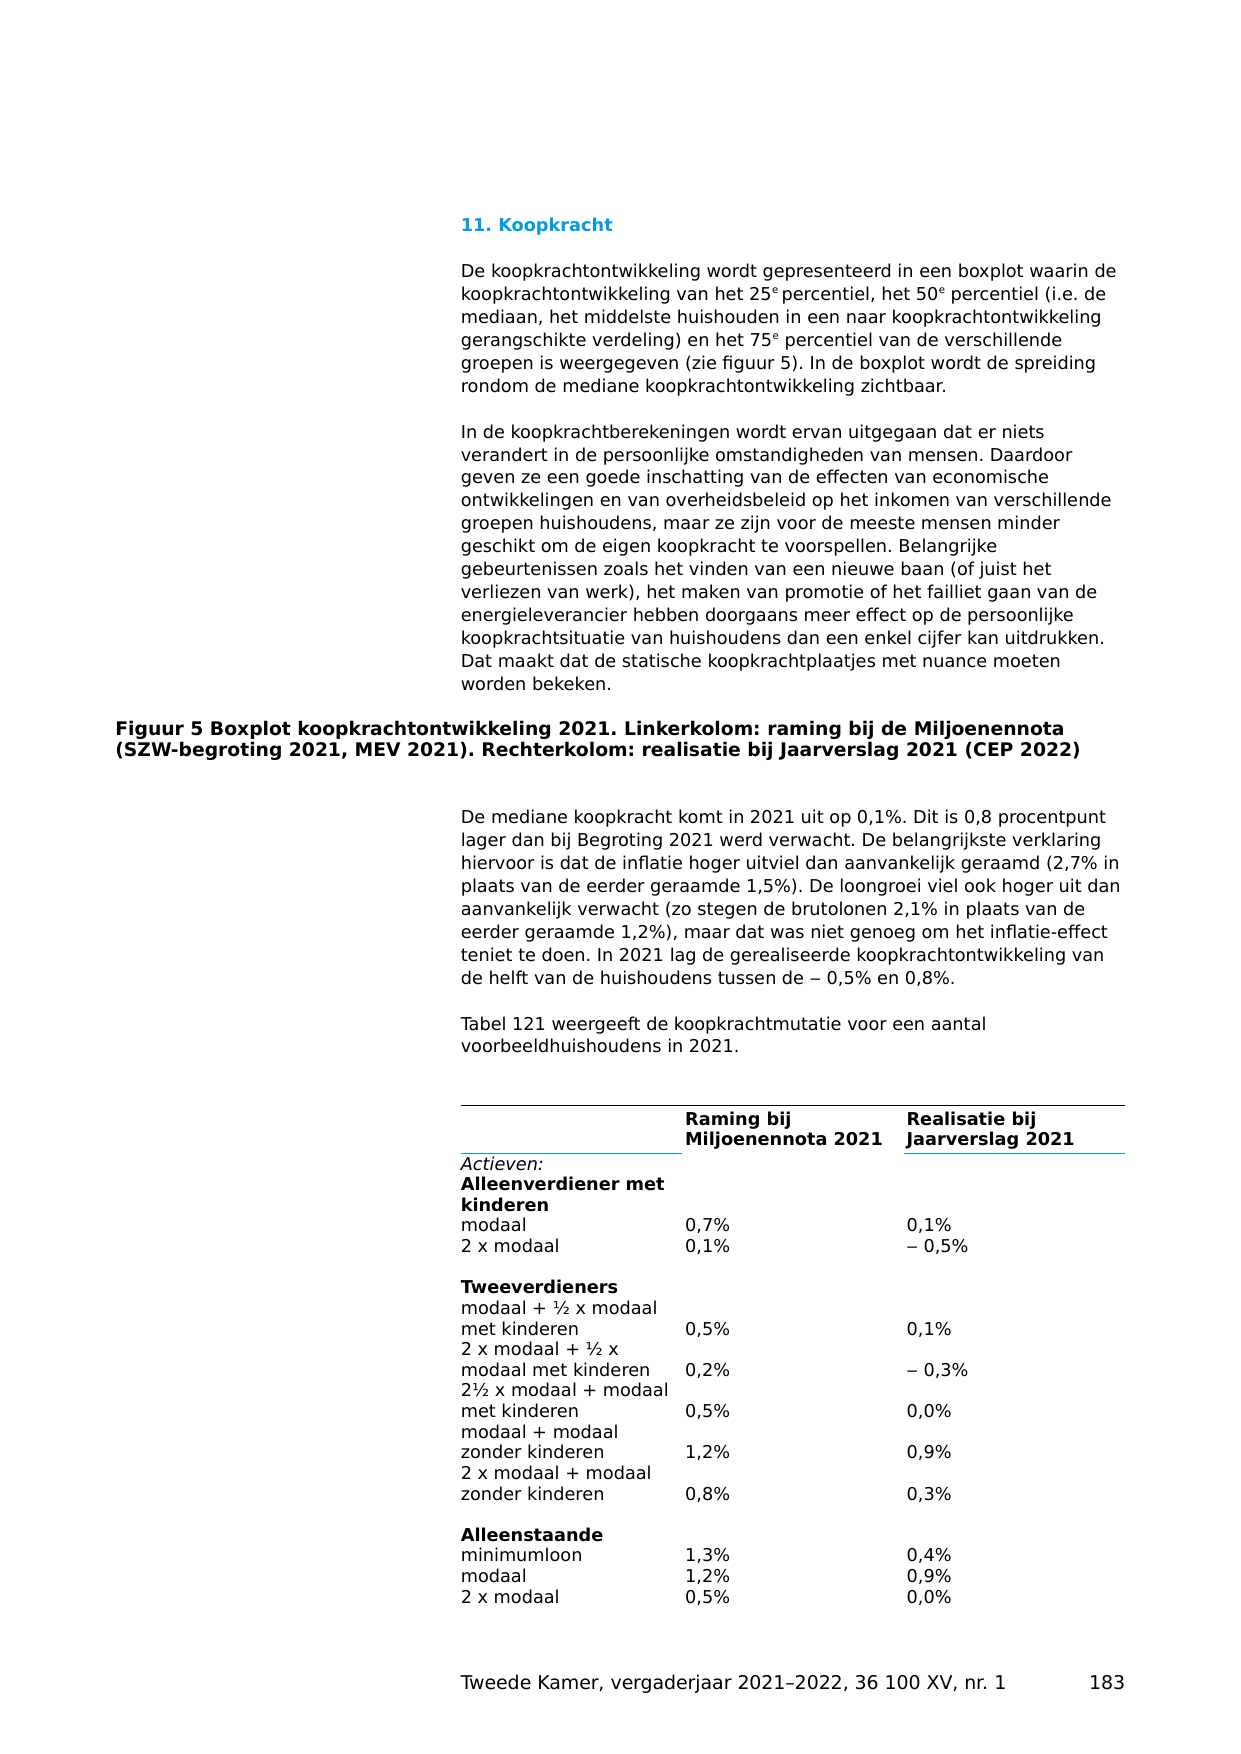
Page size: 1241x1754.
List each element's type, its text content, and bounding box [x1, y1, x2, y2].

table_cell 0,5% [682, 1380, 903, 1422]
text De mediane koopkracht komt in 2021 uit op 0,1%. Dit is 0,8 procentpunt lager dan bij Begroting 2021 werd verwacht. De belangrijkste verklaring hiervoor is dat de inflatie hoger uitviel dan aanvankelijk geraamd (2,7% in plaats van de eerder geraamde 1,5%). De loongroei viel ook hoger uit dan aanvankelijk verwacht (zo stegen de brutolonen 2,1% in plaats van de eerder geraamde 1,2%), maar dat was niet genoeg om het inflatie-effect teniet te doen. In 2021 lag de gerealiseerde koopkrachtontwikkeling van de helft van de huishoudens tussen de ‒ 0,5% en 0,8%. [461, 805, 1125, 989]
table_cell ‒ 0,5% [904, 1236, 1125, 1257]
table_cell 0,8% [682, 1463, 903, 1504]
table_cell [682, 1153, 903, 1174]
table_cell modaal + ½ x modaal met kinderen [461, 1298, 682, 1339]
table_cell [682, 1174, 903, 1215]
text Tabel 121 weergeeft de koopkrachtmutatie voor een aantal voorbeeldhuishoudens in 2021. [461, 1012, 1125, 1057]
table_cell Tweeverdieners [461, 1277, 682, 1298]
table_cell 0,0% [904, 1587, 1125, 1607]
table_cell 0,4% [904, 1545, 1125, 1566]
table_cell Actieven: [461, 1154, 682, 1174]
table_cell 0,1% [904, 1298, 1125, 1339]
table_cell 0,1% [682, 1236, 903, 1257]
text De koopkrachtontwikkeling wordt gepresenteerd in een boxplot waarin de koopkrachtontwikkeling van het 25e percentiel, het 50e percentiel (i.e. de mediaan, het middelste huishouden in een naar koopkrachtontwikkeling gerangschikte verdeling) en het 75e percentiel van de verschillende groepen is weergegeven (zie figuur 5). In de boxplot wordt de spreiding rondom de mediane koopkrachtontwikkeling zichtbaar. [461, 259, 1125, 397]
table_cell 1,3% [682, 1545, 903, 1566]
table_cell [461, 1504, 682, 1525]
table_cell [904, 1257, 1125, 1277]
table_cell [682, 1504, 903, 1525]
table_cell [682, 1277, 903, 1298]
table_cell 2 x modaal + modaal zonder kinderen [461, 1463, 682, 1504]
table_cell 2 x modaal [461, 1587, 682, 1607]
table_cell 0,5% [682, 1587, 903, 1607]
table_cell 0,0% [904, 1380, 1125, 1422]
table_cell 0,2% [682, 1339, 903, 1380]
table_cell 1,2% [682, 1422, 903, 1463]
table_header Tabel 121 Koopkrachtcijfers 2021 (mutaties in %) [461, 1080, 1125, 1105]
table_cell 2 x modaal + ½ x modaal met kinderen [461, 1339, 682, 1380]
table_cell Alleenverdiener met kinderen [461, 1174, 682, 1215]
table_cell 2½ x modaal + modaal met kinderen [461, 1380, 682, 1422]
table_cell [904, 1504, 1125, 1525]
table_cell Realisatie bij Jaarverslag 2021 [904, 1106, 1125, 1153]
table_cell modaal + modaal zonder kinderen [461, 1422, 682, 1463]
table_cell [461, 1257, 682, 1277]
table_cell [904, 1277, 1125, 1298]
table_cell [904, 1525, 1125, 1545]
table_cell 0,7% [682, 1215, 903, 1236]
table_cell 0,3% [904, 1463, 1125, 1504]
table_cell [682, 1525, 903, 1545]
text In de koopkrachtberekeningen wordt ervan uitgegaan dat er niets verandert in de persoonlijke omstandigheden van mensen. Daardoor geven ze een goede inschatting van de effecten van economische ontwikkelingen en van overheidsbeleid op het inkomen van verschillende groepen huishoudens, maar ze zijn voor de meeste mensen minder geschikt om de eigen koopkracht te voorspellen. Belangrijke gebeurtenissen zoals het vinden van een nieuwe baan (of juist het verliezen van werk), het maken van promotie of het failliet gaan van de energieleverancier hebben doorgaans meer effect op de persoonlijke koopkrachtsituatie van huishoudens dan een enkel cijfer kan uitdrukken. Dat maakt dat de statische koopkrachtplaatjes met nuance moeten worden bekeken. [461, 420, 1125, 695]
title 11. Koopkracht [461, 213, 1125, 236]
table_cell [461, 1106, 682, 1153]
table_cell minimumloon [461, 1545, 682, 1566]
table_cell 0,9% [904, 1422, 1125, 1463]
table_cell 1,2% [682, 1566, 903, 1587]
table_cell 2 x modaal [461, 1236, 682, 1257]
table_cell ‒ 0,3% [904, 1339, 1125, 1380]
table_cell 0,9% [904, 1566, 1125, 1587]
table_cell Alleenstaande [461, 1525, 682, 1545]
table_cell 0,1% [904, 1215, 1125, 1236]
table_cell Raming bij Miljoenennota 2021 [682, 1106, 903, 1153]
title Figuur 5 Boxplot koopkrachtontwikkeling 2021. Linkerkolom: raming bij de Miljoenennota (SZW-begroting 2021, MEV 2021). Rechterkolom: realisatie bij Jaarverslag 2021 (CEP 2022) [115, 718, 1125, 761]
table_cell modaal [461, 1566, 682, 1587]
table_cell modaal [461, 1215, 682, 1236]
table_cell [904, 1174, 1125, 1215]
table_cell 0,5% [682, 1298, 903, 1339]
table_cell [682, 1257, 903, 1277]
table_cell [904, 1154, 1125, 1174]
